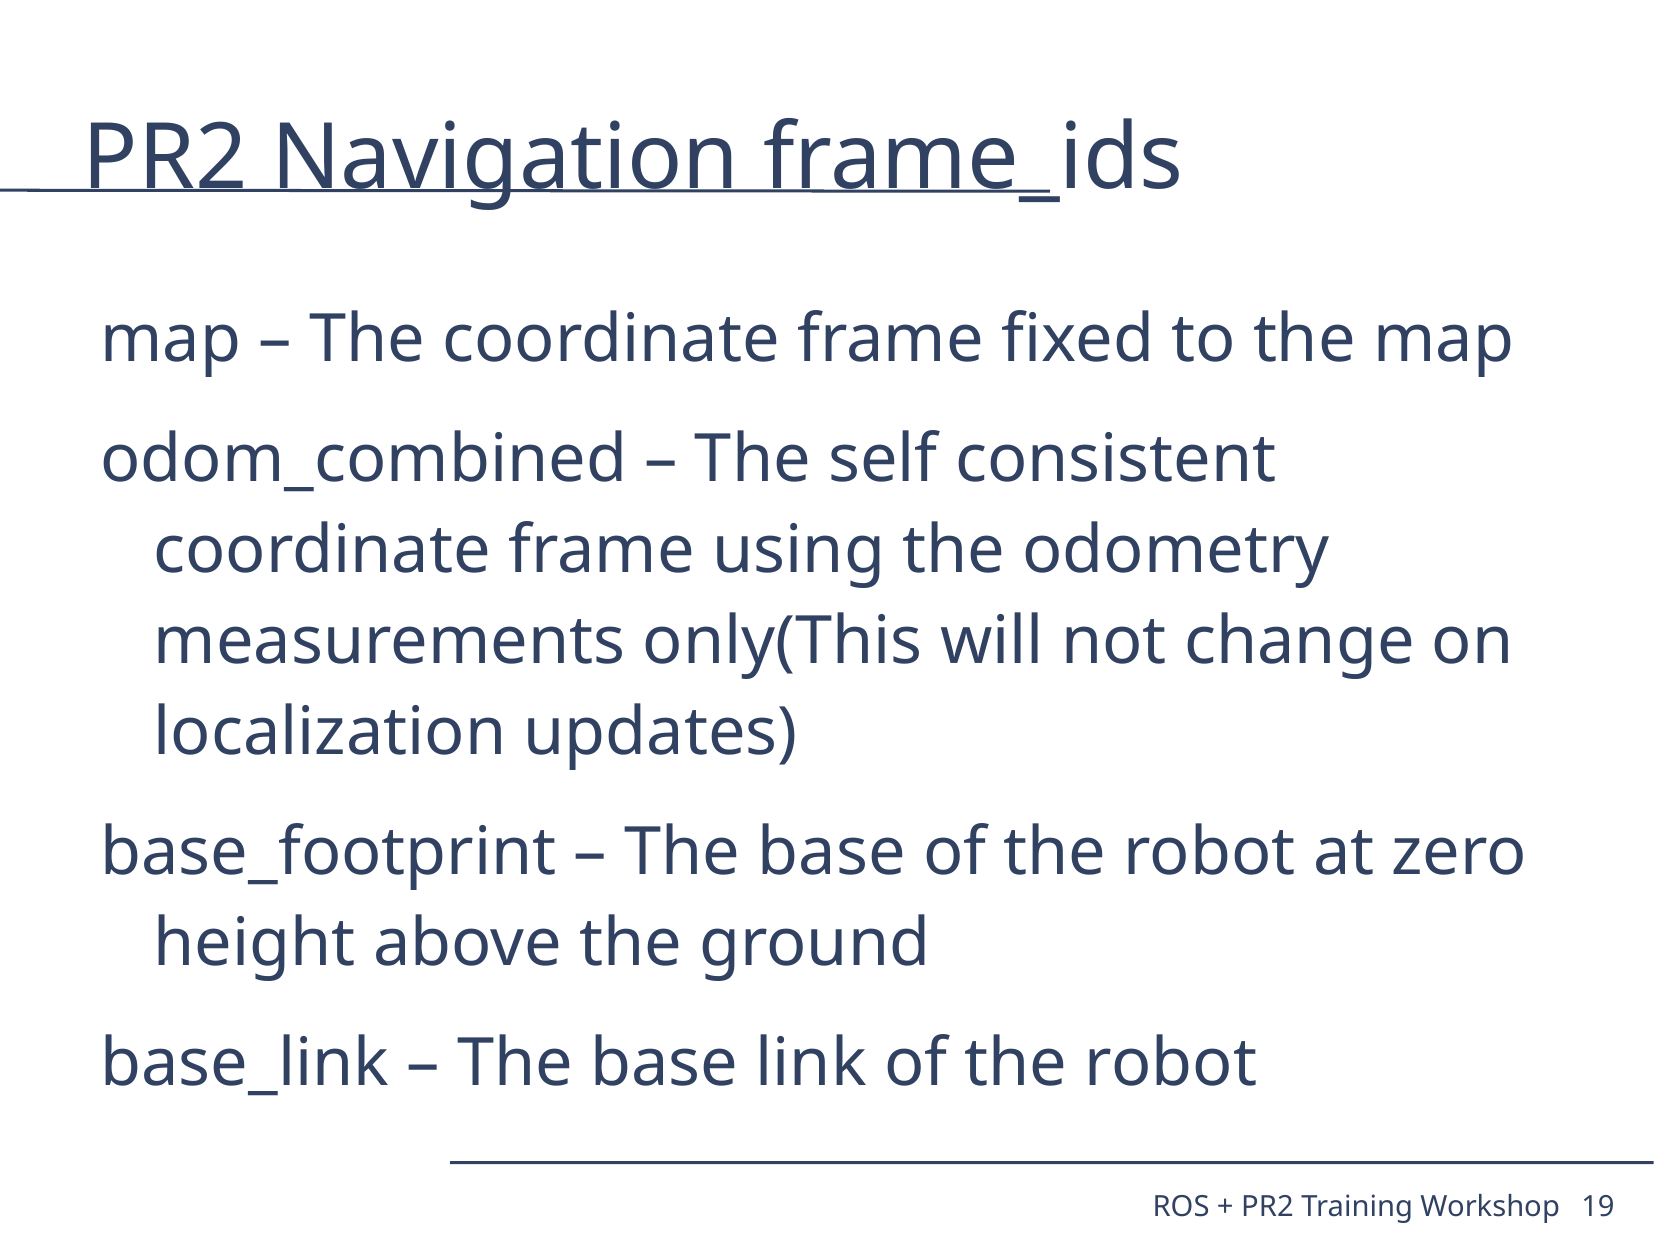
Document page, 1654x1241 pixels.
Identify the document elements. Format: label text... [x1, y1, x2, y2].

list map – The coordinate frame fixed to the map odom_combined – The self consistent coordinate frame using the odometry measurements only(This will not change on localization updates) base_footprint – The base of the robot at zero height above the ground base_link – The base link of the robot [82, 290, 1571, 1109]
title PR2 Navigation frame_ids [82, 49, 1571, 257]
